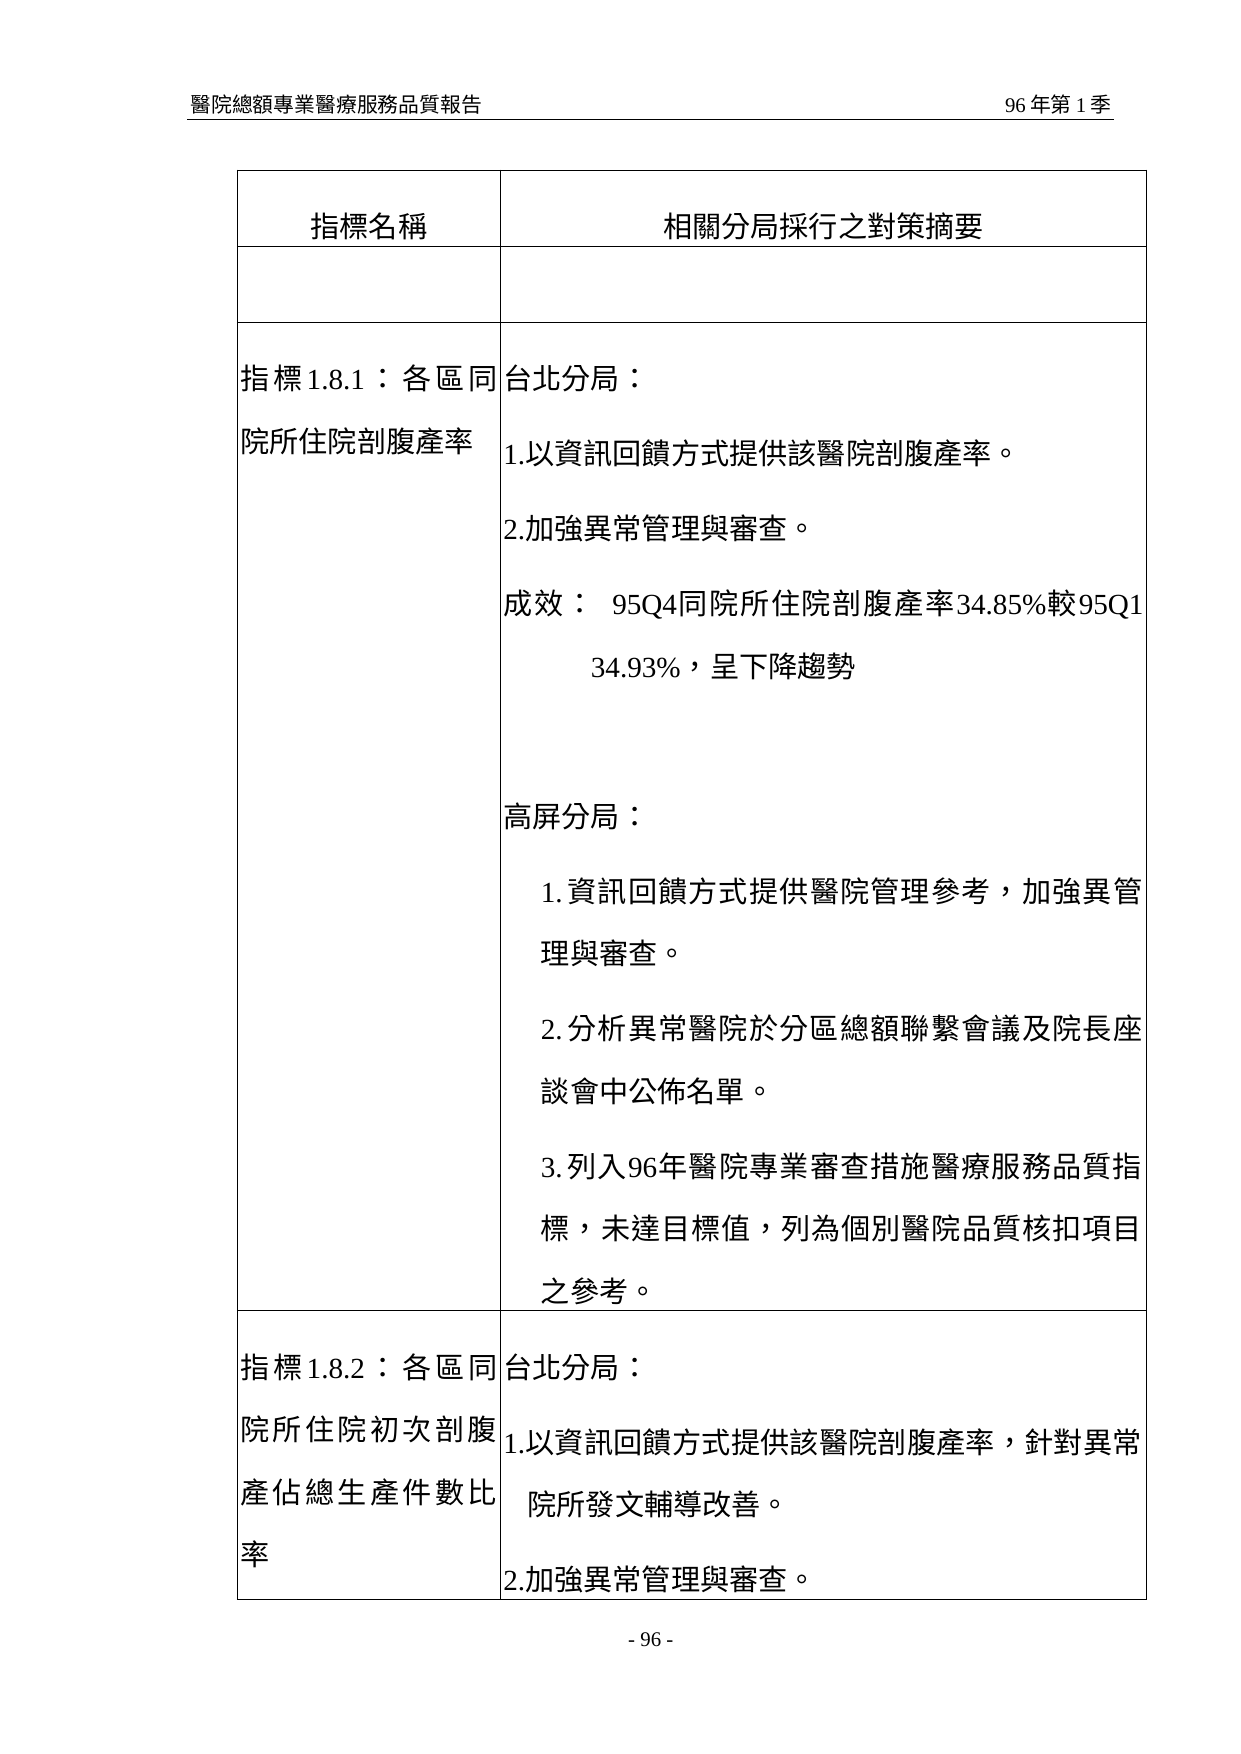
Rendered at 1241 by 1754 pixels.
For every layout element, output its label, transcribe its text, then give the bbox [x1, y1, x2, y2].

table_cell 台北分局： 1.以資訊回饋方式提供該醫院剖腹產率，針對異常院所發文輔導改善。 2.加強異常管理與審查。 [501, 1311, 1146, 1599]
table_cell 台北分局： 1.以資訊回饋方式提供該醫院剖腹產率。 2.加強異常管理與審查。 成效： 95Q4同院所住院剖腹產率34.85%較95Q1 34.93%，呈下降趨勢 高屏分局： 資訊回饋方式提供醫院管理參考，加強異管理與審查。 分析異常醫院於分區總額聯繫會議及院長座談會中公佈名單。 列入96年醫院專業審查措施醫療服務品質指標，未達目標值，列為個別醫院品質核扣項目之參考。 [501, 323, 1146, 1310]
table_cell [238, 247, 500, 322]
table_cell [501, 247, 1146, 322]
table_cell 指標1.8.1：各區同院所住院剖腹產率 [238, 323, 500, 1310]
table_cell 指標1.8.2：各區同院所住院初次剖腹產佔總生產件數比率 [238, 1311, 500, 1599]
table_header 指標名稱 [238, 171, 500, 246]
table_header 相關分局採行之對策摘要 [501, 171, 1146, 246]
